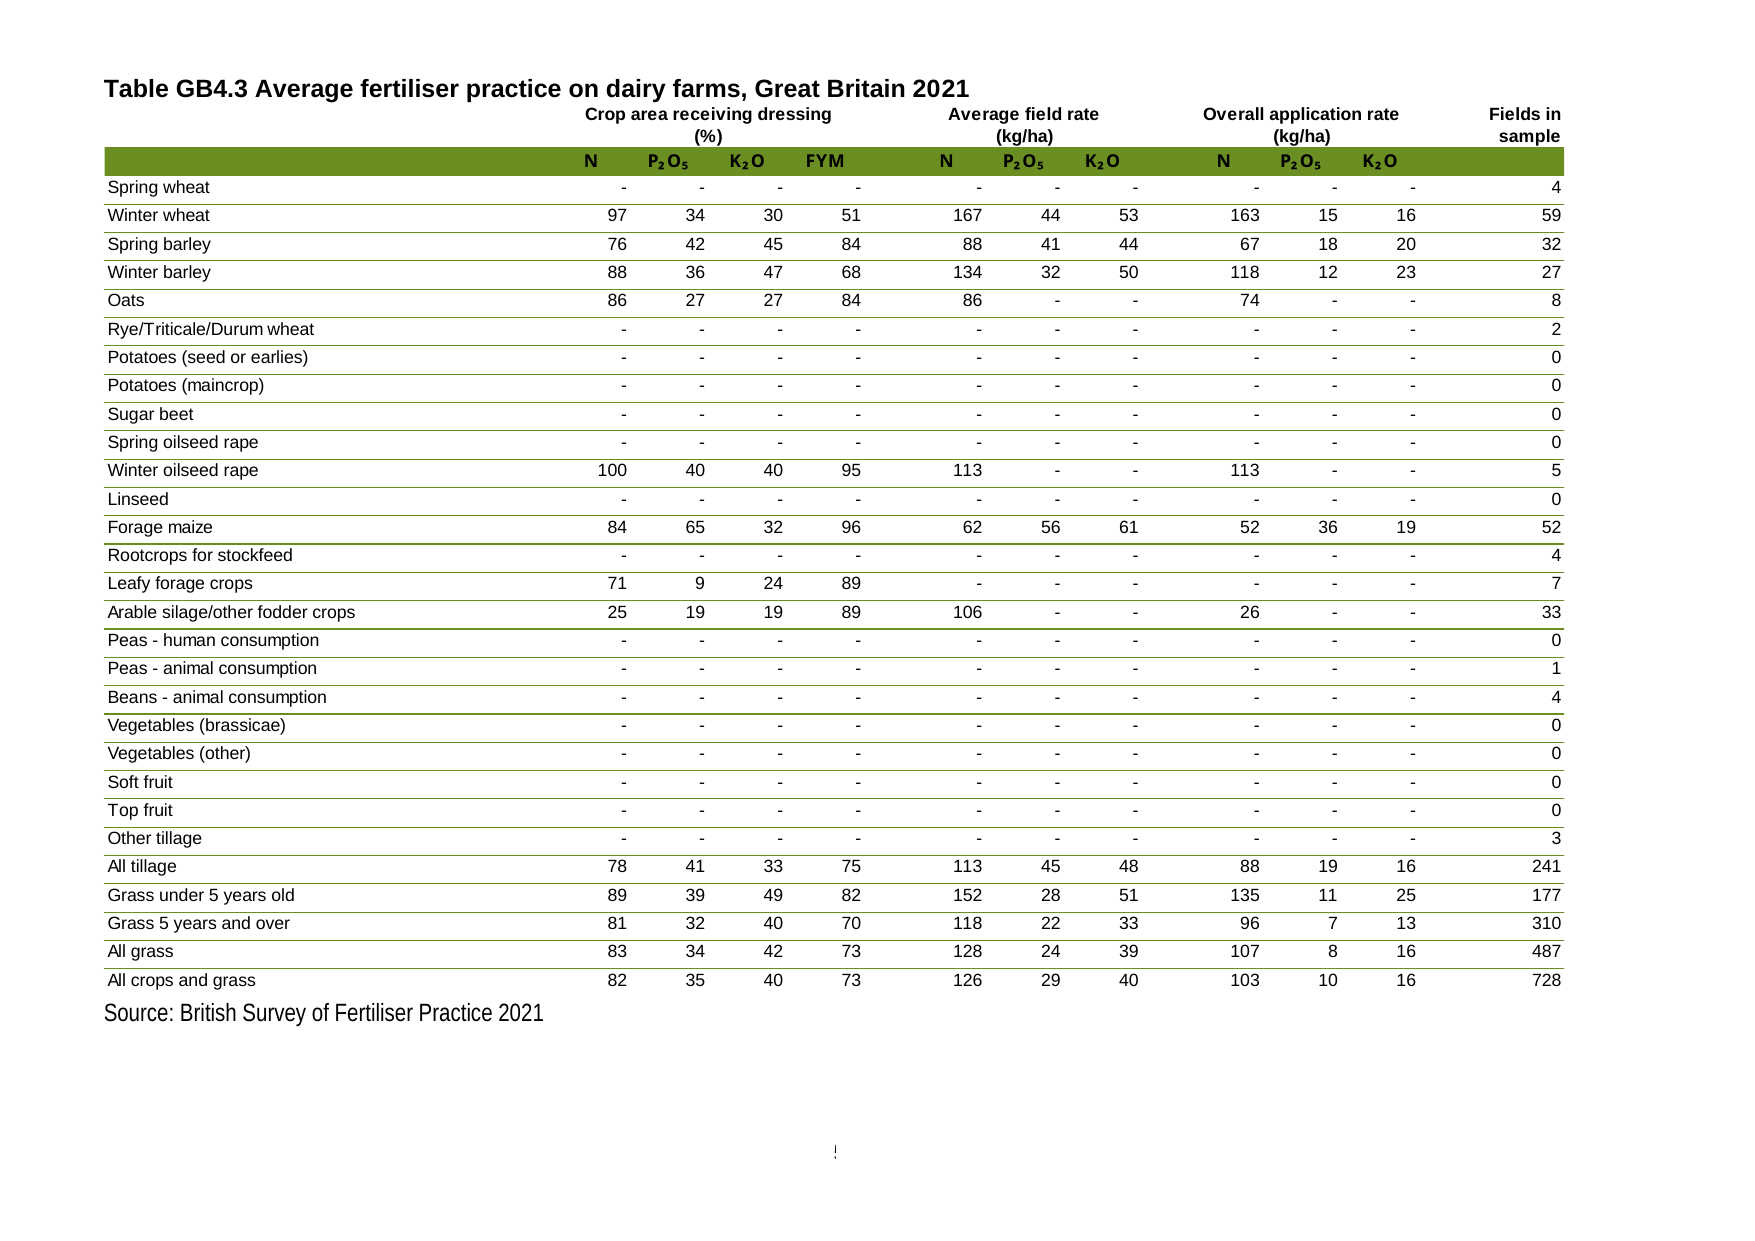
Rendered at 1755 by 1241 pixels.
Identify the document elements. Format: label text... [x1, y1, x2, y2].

subtitle Table GB4.3 Average fertiliser practice on dairy farms, Great Britain 2021 [103, 73, 1565, 102]
text Source: British Survey of Fertiliser Practice 2021 [103, 998, 1565, 1026]
